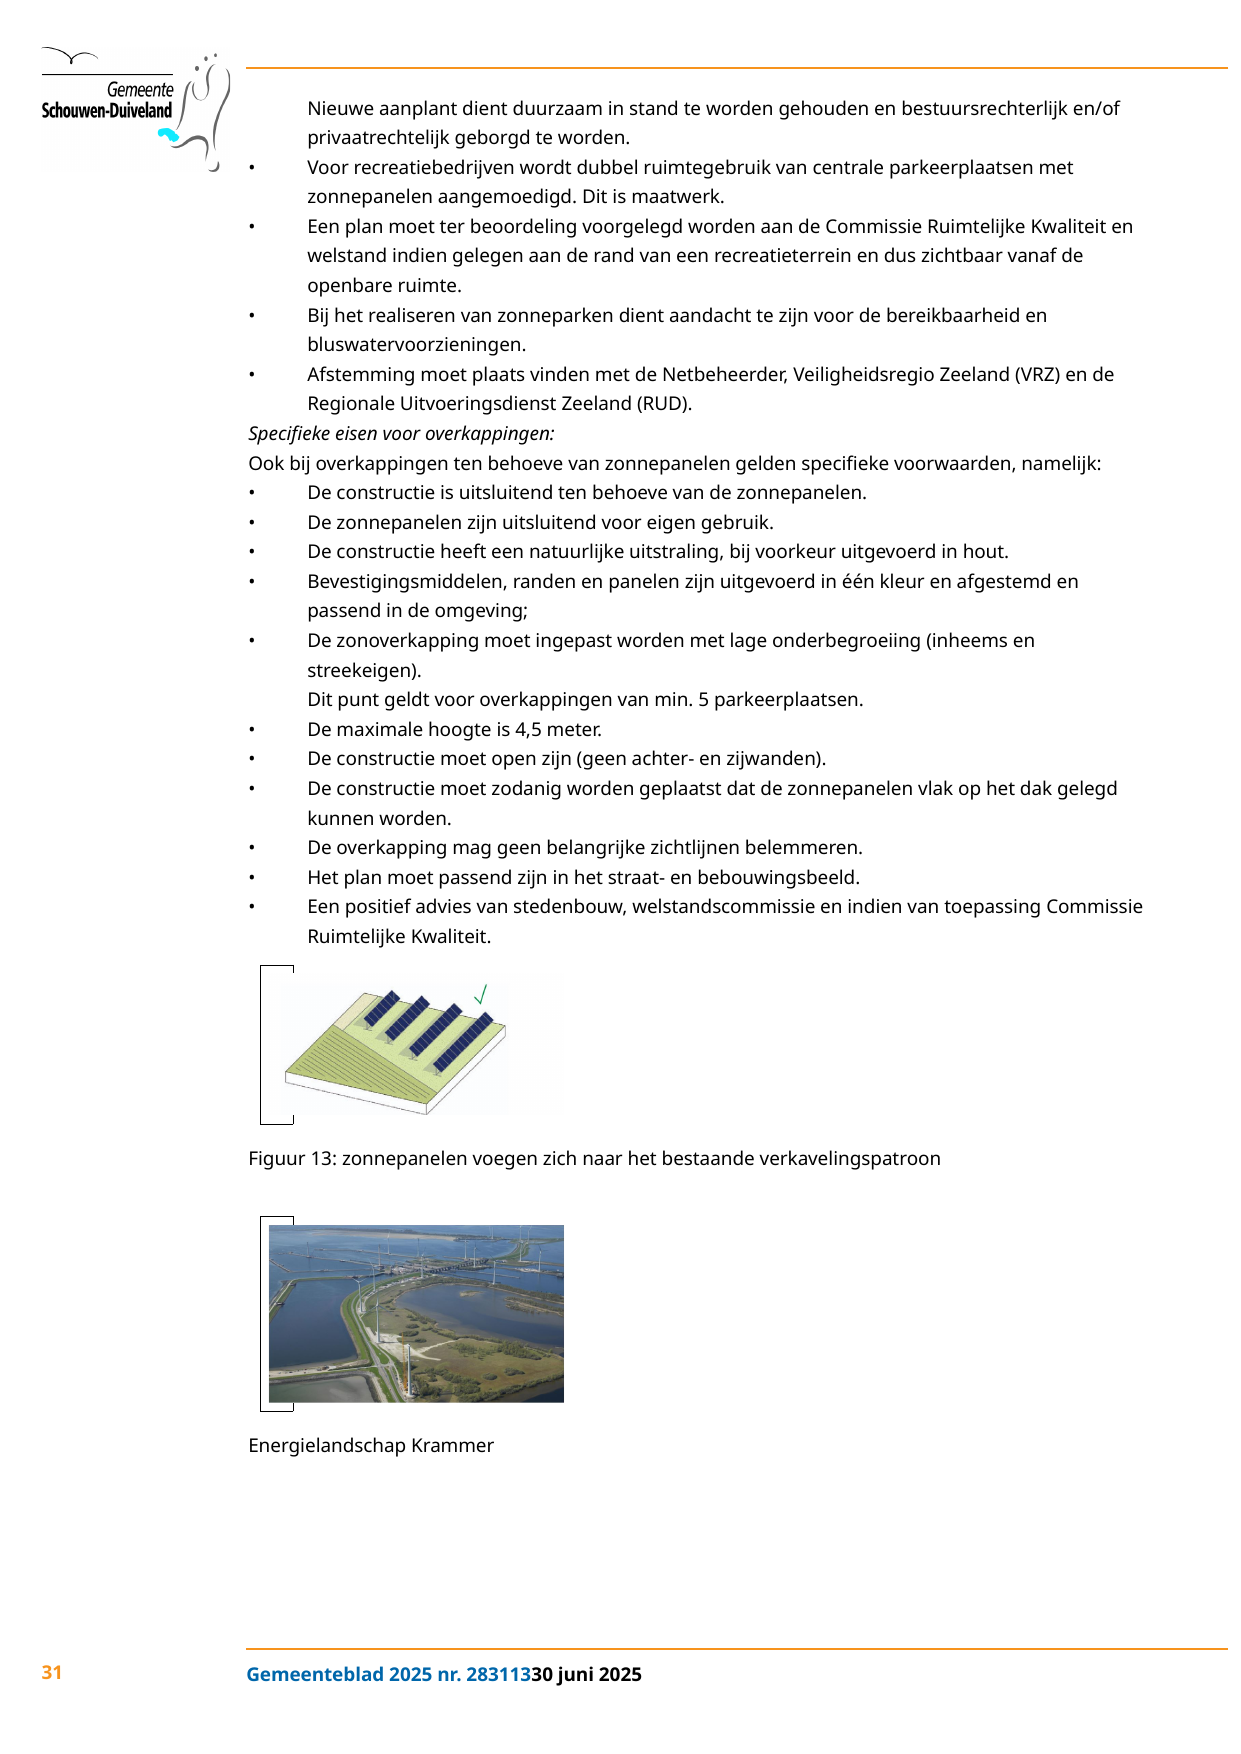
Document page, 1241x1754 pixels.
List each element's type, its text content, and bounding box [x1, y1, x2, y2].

list Dit punt geldt voor overkappingen van min. 5 parkeerplaatsen. [248, 686, 1152, 712]
list De zonnepanelen zijn uitsluitend voor eigen gebruik. [248, 509, 1152, 535]
list De overkapping mag geen belangrijke zichtlijnen belemmeren. [248, 834, 1152, 860]
list Een plan moet ter beoordeling voorgelegd worden aan de Commissie Ruimtelijke Kwaliteit en welstand indien gelegen aan de rand van een recreatieterrein en dus zichtbaar vanaf de openbare ruimte. [248, 213, 1152, 298]
text Energielandschap Krammer [248, 1432, 1152, 1458]
list De constructie moet open zijn (geen achter- en zijwanden). [248, 746, 1152, 771]
text Figuur 13: zonnepanelen voegen zich naar het bestaande verkavelingspatroon [248, 1145, 1152, 1171]
list De maximale hoogte is 4,5 meter. [248, 716, 1152, 742]
text Specifieke eisen voor overkappingen: [248, 420, 1152, 446]
list Afstemming moet plaats vinden met de Netbeheerder, Veiligheidsregio Zeeland (VRZ) en de Regionale Uitvoeringsdienst Zeeland (RUD). [248, 361, 1152, 416]
picture [268, 1225, 565, 1403]
picture [41, 47, 231, 172]
list Nieuwe aanplant dient duurzaam in stand te worden gehouden en bestuursrechterlijk en/of privaatrechtelijk geborgd te worden. [248, 95, 1152, 150]
list De constructie heeft een natuurlijke uitstraling, bij voorkeur uitgevoerd in hout. [248, 538, 1152, 564]
list Bij het realiseren van zonneparken dient aandacht te zijn voor de bereikbaarheid en bluswatervoorzieningen. [248, 302, 1152, 357]
list Het plan moet passend zijn in het straat- en bebouwingsbeeld. [248, 864, 1152, 890]
list Een positief advies van stedenbouw, welstandscommissie en indien van toepassing Commissie Ruimtelijke Kwaliteit. [248, 893, 1152, 949]
list Voor recreatiebedrijven wordt dubbel ruimtegebruik van centrale parkeerplaatsen met zonnepanelen aangemoedigd. Dit is maatwerk. [248, 154, 1152, 209]
picture [268, 973, 565, 1115]
list De constructie moet zodanig worden geplaatst dat de zonnepanelen vlak op het dak gelegd kunnen worden. [248, 775, 1152, 831]
list De constructie is uitsluitend ten behoeve van de zonnepanelen. [248, 479, 1152, 505]
list De zonoverkapping moet ingepast worden met lage onderbegroeiing (inheems en streekeigen). [248, 627, 1152, 683]
text Ook bij overkappingen ten behoeve van zonnepanelen gelden specifieke voorwaarden, namelijk: [248, 450, 1152, 476]
list Bevestigingsmiddelen, randen en panelen zijn uitgevoerd in één kleur en afgestemd en passend in de omgeving; [248, 568, 1152, 623]
